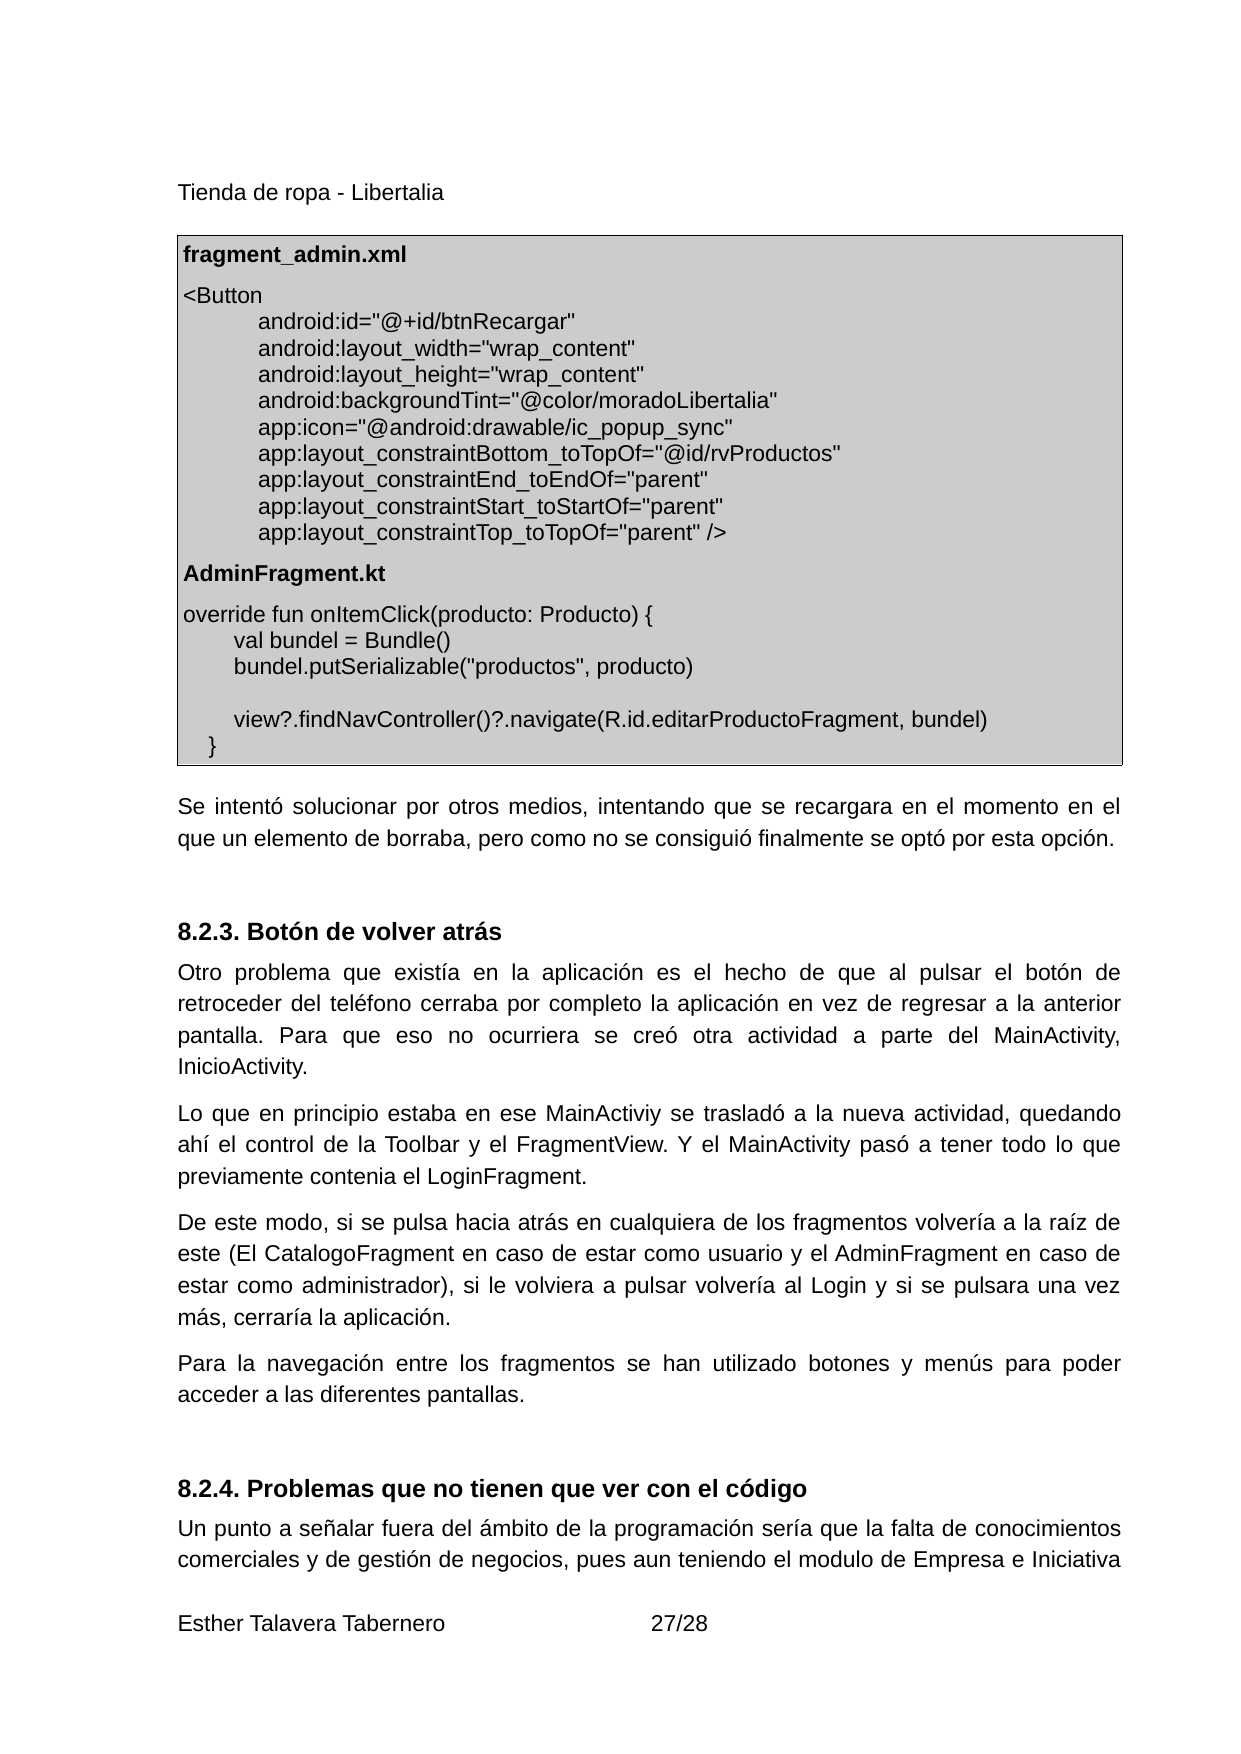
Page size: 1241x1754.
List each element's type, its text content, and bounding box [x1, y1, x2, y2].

text Un punto a señalar fuera del ámbito de la programación sería que la falta de conocimientos comerciales y de gestión de negocios, pues aun teniendo el modulo de Empresa e Iniciativa [177, 1515, 1122, 1573]
text Se intentó solucionar por otros medios, intentando que se recargara en el momento en el que un elemento de borraba, pero como no se consiguió finalmente se optó por esta opción. [177, 793, 1122, 851]
subtitle 8.2.3. Botón de volver atrás [177, 917, 1122, 946]
subtitle 8.2.4. Problemas que no tienen que ver con el código [177, 1474, 1122, 1502]
text Para la navegación entre los fragmentos se han utilizado botones y menús para poder acceder a las diferentes pantallas. [177, 1349, 1122, 1407]
text De este modo, si se pulsa hacia atrás en cualquiera de los fragmentos volvería a la raíz de este (El CatalogoFragment en caso de estar como usuario y el AdminFragment en caso de estar como administrador), si le volviera a pulsar volvería al Login y si se pulsara una vez más, cerraría la aplicación. [177, 1209, 1122, 1330]
text Otro problema que existía en la aplicación es el hecho de que al pulsar el botón de retroceder del teléfono cerraba por completo la aplicación en vez de regresar a la anterior pantalla. Para que eso no ocurriera se creó otra actividad a parte del MainActivity, InicioActivity. [177, 959, 1122, 1080]
table_header fragment_admin.xml <Button android:id="@+id/btnRecargar" android:layout_width="wrap_content" android:layout_height="wrap_content" android:backgroundTint="@color/moradoLibertalia" app:icon="@android:drawable/ic_popup_sync" app:layout_constraintBottom_toTopOf="@id/rvProductos" app:layout_constraintEnd_toEndOf="parent" app:layout_constraintStart_toStartOf="parent" app:layout_constraintTop_toTopOf="parent" /> AdminFragment.kt override fun onItemClick(producto: Producto) { val bundel = Bundle() bundel.putSerializable("productos", producto) view?.findNavController()?.navigate(R.id.editarProductoFragment, bundel) } [178, 236, 1122, 764]
text Lo que en principio estaba en ese MainActiviy se trasladó a la nueva actividad, quedando ahí el control de la Toolbar y el FragmentView. Y el MainActivity pasó a tener todo lo que previamente contenia el LoginFragment. [177, 1099, 1122, 1189]
